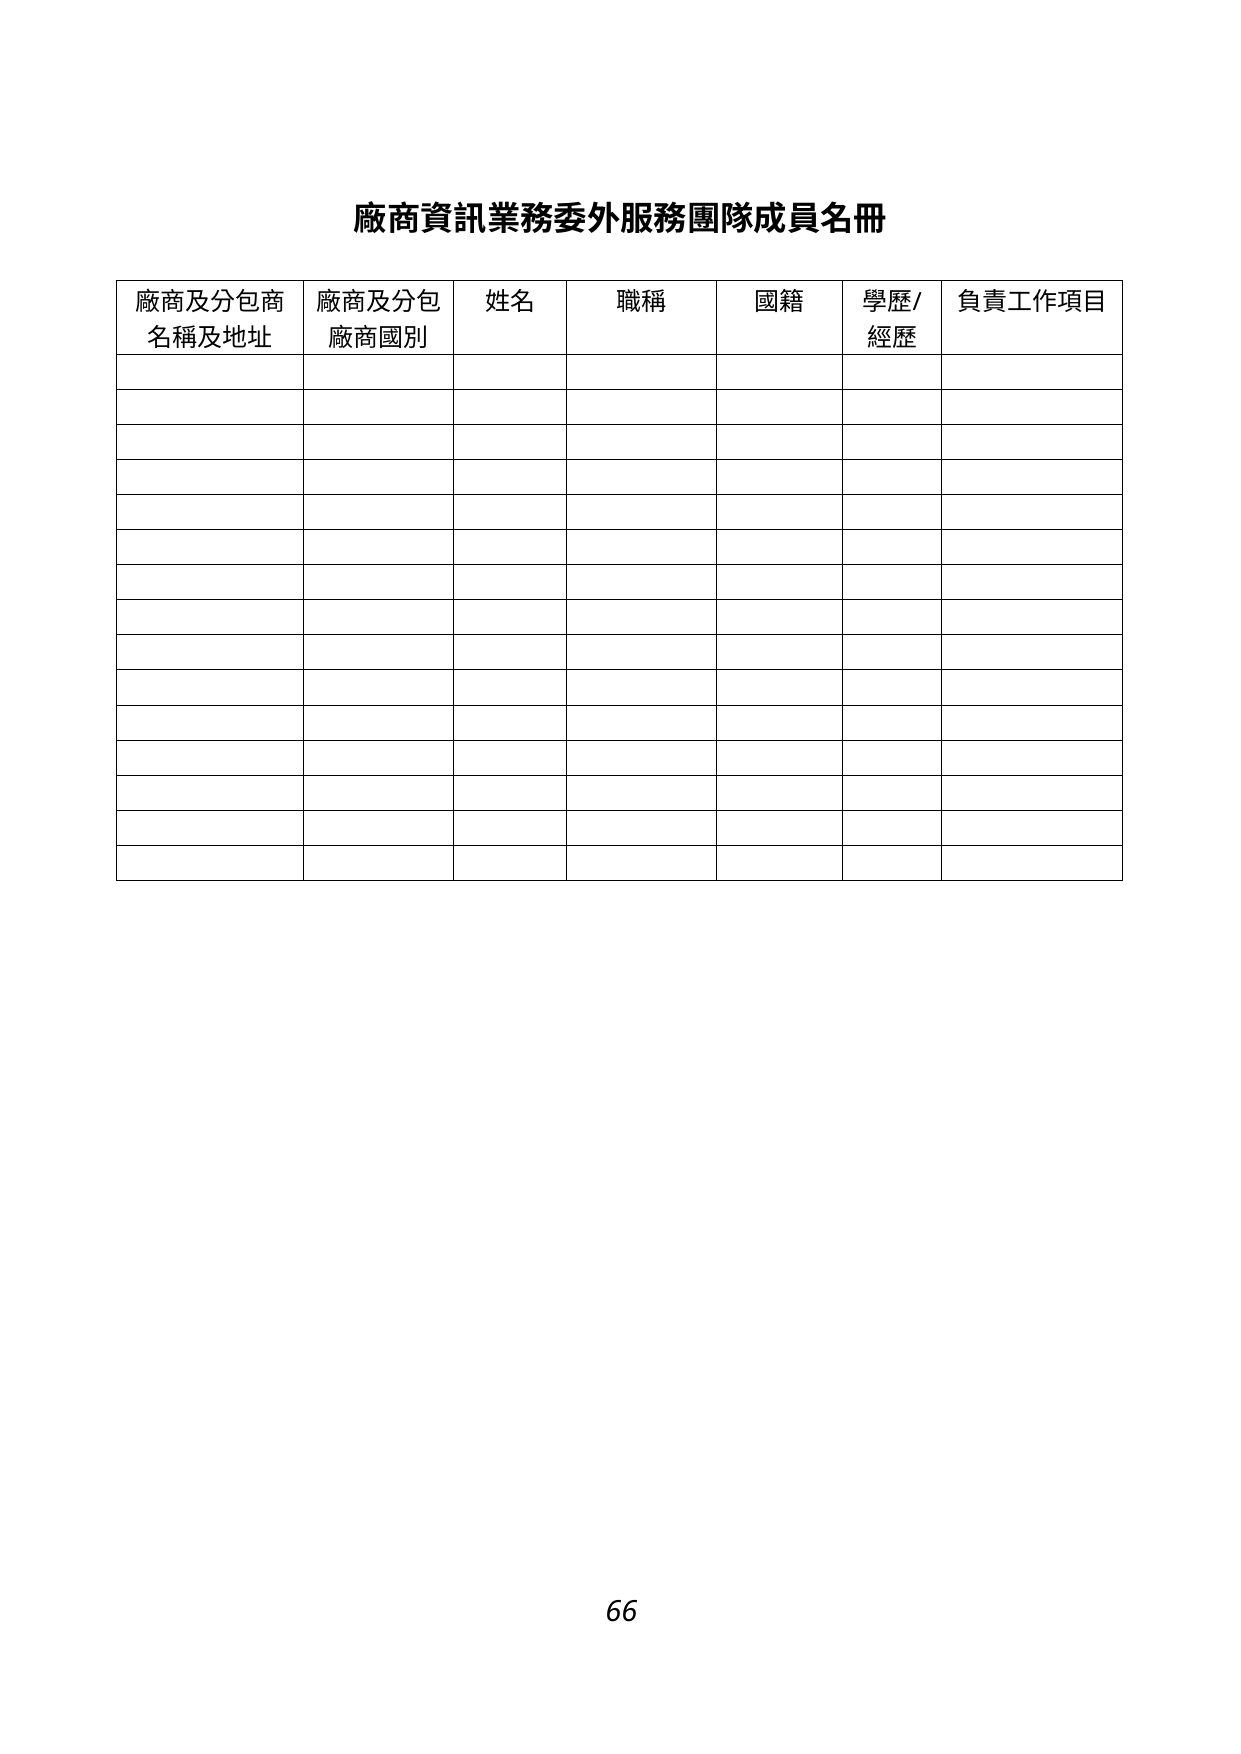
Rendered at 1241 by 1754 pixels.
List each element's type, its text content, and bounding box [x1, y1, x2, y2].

table_cell [117, 706, 303, 739]
table_cell [843, 846, 941, 880]
table_cell [843, 530, 941, 564]
table_cell [304, 460, 453, 494]
table_cell [454, 670, 566, 704]
table_cell [717, 670, 842, 704]
table_header 姓名 [454, 281, 566, 353]
table_cell [567, 565, 716, 599]
table_cell [843, 706, 941, 739]
table_cell [567, 776, 716, 810]
table_cell [304, 635, 453, 669]
table_cell [567, 425, 716, 459]
table_cell [117, 425, 303, 459]
table_cell [117, 776, 303, 810]
table_cell [454, 390, 566, 424]
table_cell [942, 390, 1122, 424]
table_cell [454, 355, 566, 388]
table_cell [454, 425, 566, 459]
table_cell [717, 495, 842, 529]
table_cell [843, 495, 941, 529]
table_cell [717, 530, 842, 564]
table_header 職稱 [567, 281, 716, 353]
table_cell [454, 776, 566, 810]
table_cell [843, 635, 941, 669]
table_cell [304, 811, 453, 845]
table_cell [717, 425, 842, 459]
table_cell [567, 811, 716, 845]
table_cell [454, 565, 566, 599]
table_cell [942, 530, 1122, 564]
table_cell [843, 425, 941, 459]
table_cell [304, 706, 453, 739]
table_cell [117, 530, 303, 564]
table_cell [843, 670, 941, 704]
table_cell [942, 565, 1122, 599]
table_cell [942, 355, 1122, 388]
table_cell [717, 390, 842, 424]
table_cell [304, 741, 453, 775]
table_cell [843, 776, 941, 810]
table_cell [717, 355, 842, 388]
table_cell [717, 565, 842, 599]
table_cell [942, 776, 1122, 810]
table_cell [717, 460, 842, 494]
table_header 學歷/經歷 [843, 281, 941, 353]
table_cell [717, 846, 842, 880]
table_cell [117, 846, 303, 880]
table_cell [304, 600, 453, 634]
table_cell [843, 565, 941, 599]
table_cell [567, 706, 716, 739]
table_cell [117, 565, 303, 599]
table_cell [117, 495, 303, 529]
table_cell [843, 741, 941, 775]
table_cell [304, 670, 453, 704]
table_cell [717, 635, 842, 669]
table_cell [567, 495, 716, 529]
table_cell [567, 390, 716, 424]
table_cell [942, 425, 1122, 459]
table_cell [567, 460, 716, 494]
table_cell [942, 670, 1122, 704]
table_cell [843, 390, 941, 424]
table_cell [454, 495, 566, 529]
table_cell [843, 600, 941, 634]
table_cell [304, 495, 453, 529]
table_cell [304, 355, 453, 388]
table_cell [717, 600, 842, 634]
table_cell [942, 846, 1122, 880]
table_cell [942, 495, 1122, 529]
table_header 廠商及分包商名稱及地址 [117, 281, 303, 353]
table_cell [567, 741, 716, 775]
table_cell [567, 635, 716, 669]
table_cell [942, 811, 1122, 845]
table_cell [717, 741, 842, 775]
table_cell [717, 706, 842, 739]
table_cell [843, 460, 941, 494]
table_cell [304, 390, 453, 424]
table_cell [454, 635, 566, 669]
table_cell [117, 600, 303, 634]
table_cell [454, 706, 566, 739]
table_cell [304, 565, 453, 599]
table_cell [304, 846, 453, 880]
table_cell [117, 390, 303, 424]
table_cell [942, 635, 1122, 669]
table_header 負責工作項目 [942, 281, 1122, 353]
table_cell [717, 776, 842, 810]
table_cell [117, 460, 303, 494]
table_cell [117, 670, 303, 704]
table_cell [567, 355, 716, 388]
table_cell [304, 530, 453, 564]
table_cell [843, 355, 941, 388]
table_cell [567, 530, 716, 564]
table_cell [942, 741, 1122, 775]
table_cell [843, 811, 941, 845]
subtitle 廠商資訊業務委外服務團隊成員名冊 [130, 177, 1110, 239]
table_cell [717, 811, 842, 845]
table_cell [454, 846, 566, 880]
table_cell [942, 460, 1122, 494]
table_cell [117, 811, 303, 845]
table_cell [942, 706, 1122, 739]
table_cell [454, 600, 566, 634]
table_header 國籍 [717, 281, 842, 353]
table_cell [942, 600, 1122, 634]
table_cell [304, 776, 453, 810]
table_cell [304, 425, 453, 459]
table_cell [567, 600, 716, 634]
table_cell [567, 670, 716, 704]
table_cell [117, 355, 303, 388]
table_cell [567, 846, 716, 880]
table_cell [117, 741, 303, 775]
table_cell [454, 811, 566, 845]
table_cell [454, 460, 566, 494]
table_header 廠商及分包廠商國別 [304, 281, 453, 353]
table_cell [117, 635, 303, 669]
table_cell [454, 741, 566, 775]
table_cell [454, 530, 566, 564]
